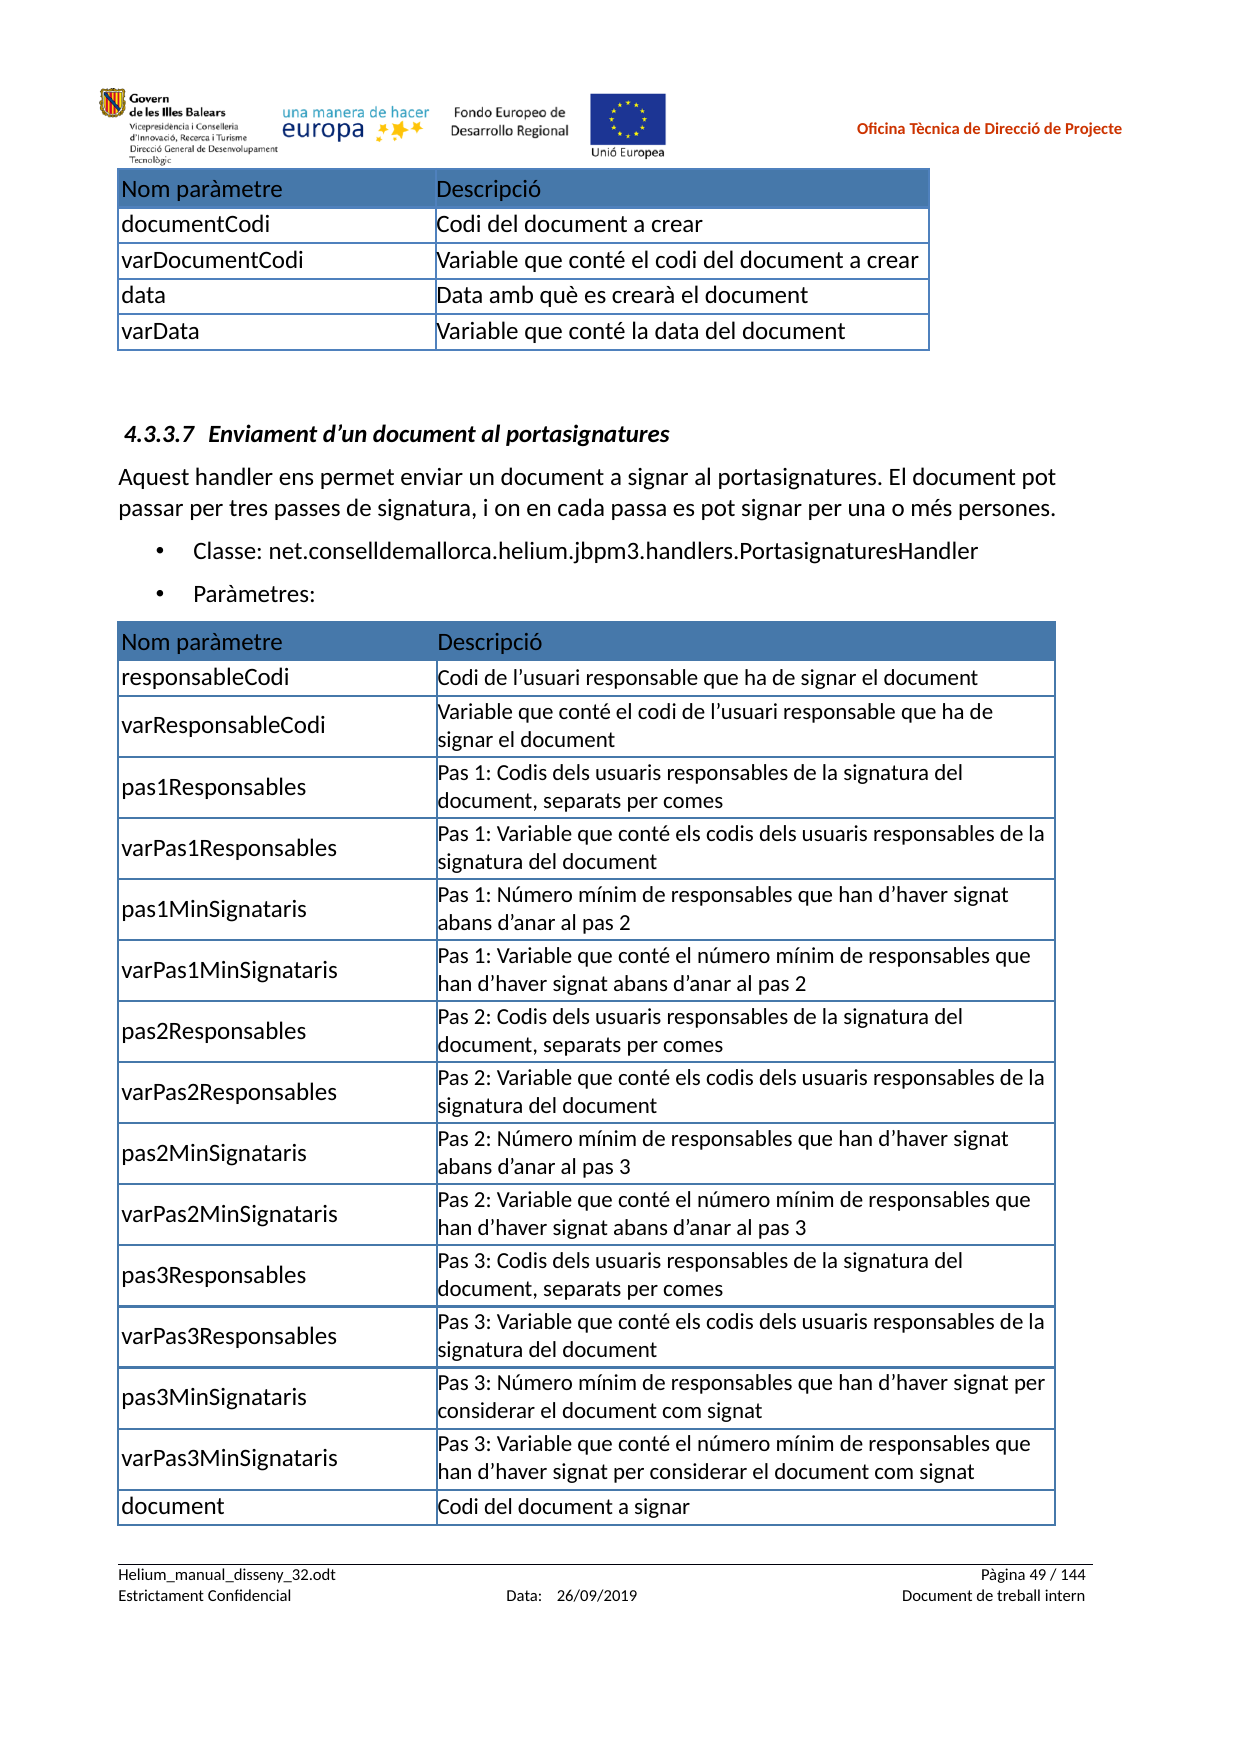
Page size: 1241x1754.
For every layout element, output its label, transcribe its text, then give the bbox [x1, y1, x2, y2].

table_cell varData [119, 315, 435, 348]
table_cell pas2MinSignataris [119, 1124, 436, 1183]
table_header Descripció [437, 170, 928, 206]
table_cell pas2Responsables [119, 1002, 436, 1061]
table_header Nom paràmetre [119, 170, 435, 206]
table_cell pas3Responsables [119, 1246, 436, 1305]
table_cell Pas 2: Número mínim de responsables que han d’haver signat abans d’anar al pas 3 [438, 1124, 1054, 1183]
table_cell varPas1Responsables [119, 819, 436, 878]
table_cell Pas 3: Codis dels usuaris responsables de la signatura del document, separats per comes [438, 1246, 1054, 1305]
table_cell varDocumentCodi [119, 244, 435, 277]
table_cell varPas3MinSignataris [119, 1430, 436, 1488]
table_cell Data amb què es crearà el document [437, 280, 928, 313]
table_cell Pas 1: Número mínim de responsables que han d’haver signat abans d’anar al pas 2 [438, 880, 1054, 939]
table_cell pas1Responsables [119, 758, 436, 817]
subtitle Enviament d’un document al portasignatures [118, 418, 1122, 449]
table_cell Pas 2: Variable que conté els codis dels usuaris responsables de la signatura del document [438, 1063, 1054, 1122]
text Aquest handler ens permet enviar un document a signar al portasignatures. El document pot passar per tres passes de signatura, i on en cada passa es pot signar per una o més persones. [118, 461, 1122, 522]
table_cell Codi de l’usuari responsable que ha de signar el document [438, 661, 1054, 695]
table_cell Codi del document a signar [438, 1491, 1054, 1524]
table_cell varResponsableCodi [119, 697, 436, 756]
table_cell Variable que conté la data del document [437, 315, 928, 348]
table_cell Pas 3: Variable que conté els codis dels usuaris responsables de la signatura del document [438, 1308, 1054, 1366]
table_cell varPas2Responsables [119, 1063, 436, 1122]
table_cell pas1MinSignataris [119, 880, 436, 939]
list Paràmetres: [156, 578, 1122, 608]
table_header Nom paràmetre [119, 623, 436, 659]
table_cell responsableCodi [119, 661, 436, 695]
table_cell varPas3Responsables [119, 1308, 436, 1366]
picture [99, 87, 668, 166]
table_cell varPas1MinSignataris [119, 941, 436, 1000]
table_cell Pas 3: Variable que conté el número mínim de responsables que han d’haver signat per considerar el document com signat [438, 1430, 1054, 1488]
table_cell Pas 2: Variable que conté el número mínim de responsables que han d’haver signat abans d’anar al pas 3 [438, 1185, 1054, 1244]
table_cell documentCodi [119, 209, 435, 242]
table_cell Pas 1: Variable que conté el número mínim de responsables que han d’haver signat abans d’anar al pas 2 [438, 941, 1054, 1000]
table_header Descripció [438, 623, 1054, 659]
table_cell Variable que conté el codi de l’usuari responsable que ha de signar el document [438, 697, 1054, 756]
table_cell varPas2MinSignataris [119, 1185, 436, 1244]
table_cell Codi del document a crear [437, 209, 928, 242]
list Classe: net.conselldemallorca.helium.jbpm3.handlers.PortasignaturesHandler [156, 535, 1122, 565]
table_cell Pas 1: Codis dels usuaris responsables de la signatura del document, separats per comes [438, 758, 1054, 817]
table_cell data [119, 280, 435, 313]
table_cell Pas 1: Variable que conté els codis dels usuaris responsables de la signatura del document [438, 819, 1054, 878]
table_cell pas3MinSignataris [119, 1369, 436, 1427]
table_cell Variable que conté el codi del document a crear [437, 244, 928, 277]
table_cell document [119, 1491, 436, 1524]
table_cell Pas 2: Codis dels usuaris responsables de la signatura del document, separats per comes [438, 1002, 1054, 1061]
table_cell Pas 3: Número mínim de responsables que han d’haver signat per considerar el document com signat [438, 1369, 1054, 1427]
